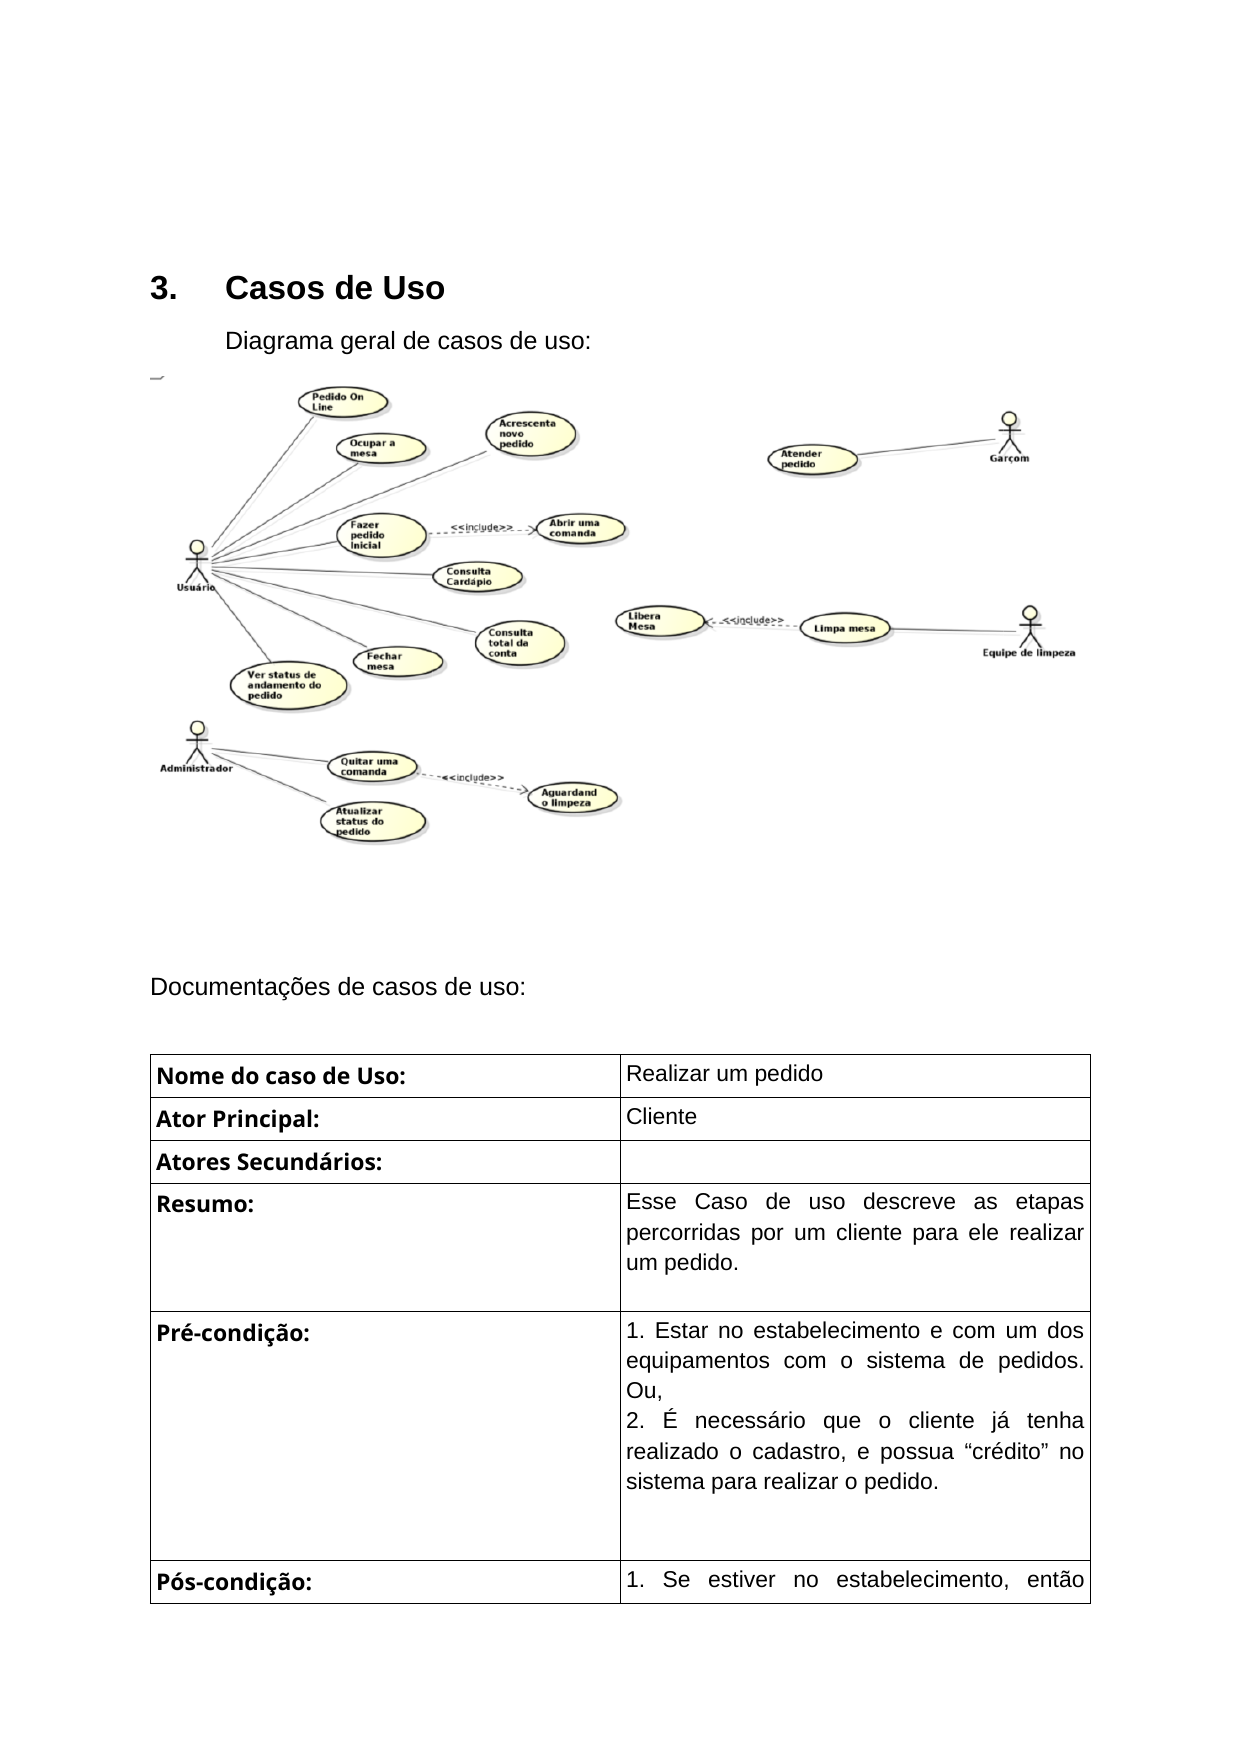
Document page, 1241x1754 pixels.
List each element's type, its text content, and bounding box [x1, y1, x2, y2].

text Documentações de casos de uso: [150, 971, 1090, 1000]
table_cell Cliente [621, 1098, 1090, 1140]
text Diagrama geral de casos de uso: [150, 326, 1090, 355]
table_cell Esse Caso de uso descreve as etapas percorridas por um cliente para ele realizar um pedido. [621, 1184, 1090, 1311]
table_cell Atores Secundários: [151, 1141, 620, 1182]
table_cell Resumo: [151, 1184, 620, 1311]
table_header Nome do caso de Uso: [151, 1055, 620, 1097]
picture [150, 376, 1091, 871]
table_cell Ator Principal: [151, 1098, 620, 1140]
table_cell [621, 1141, 1090, 1182]
text 3. Casos de Uso [150, 268, 1090, 307]
table_cell 1. Se estiver no estabelecimento, então [621, 1561, 1090, 1603]
table_header Realizar um pedido [621, 1055, 1090, 1097]
table_cell 1. Estar no estabelecimento e com um dos equipamentos com o sistema de pedidos. Ou, 2. É necessário que o cliente já tenha realizado o cadastro, e possua “crédito” no sistema para realizar o pedido. [621, 1312, 1090, 1560]
table_cell Pré-condição: [151, 1312, 620, 1560]
table_cell Pós-condição: [151, 1561, 620, 1603]
